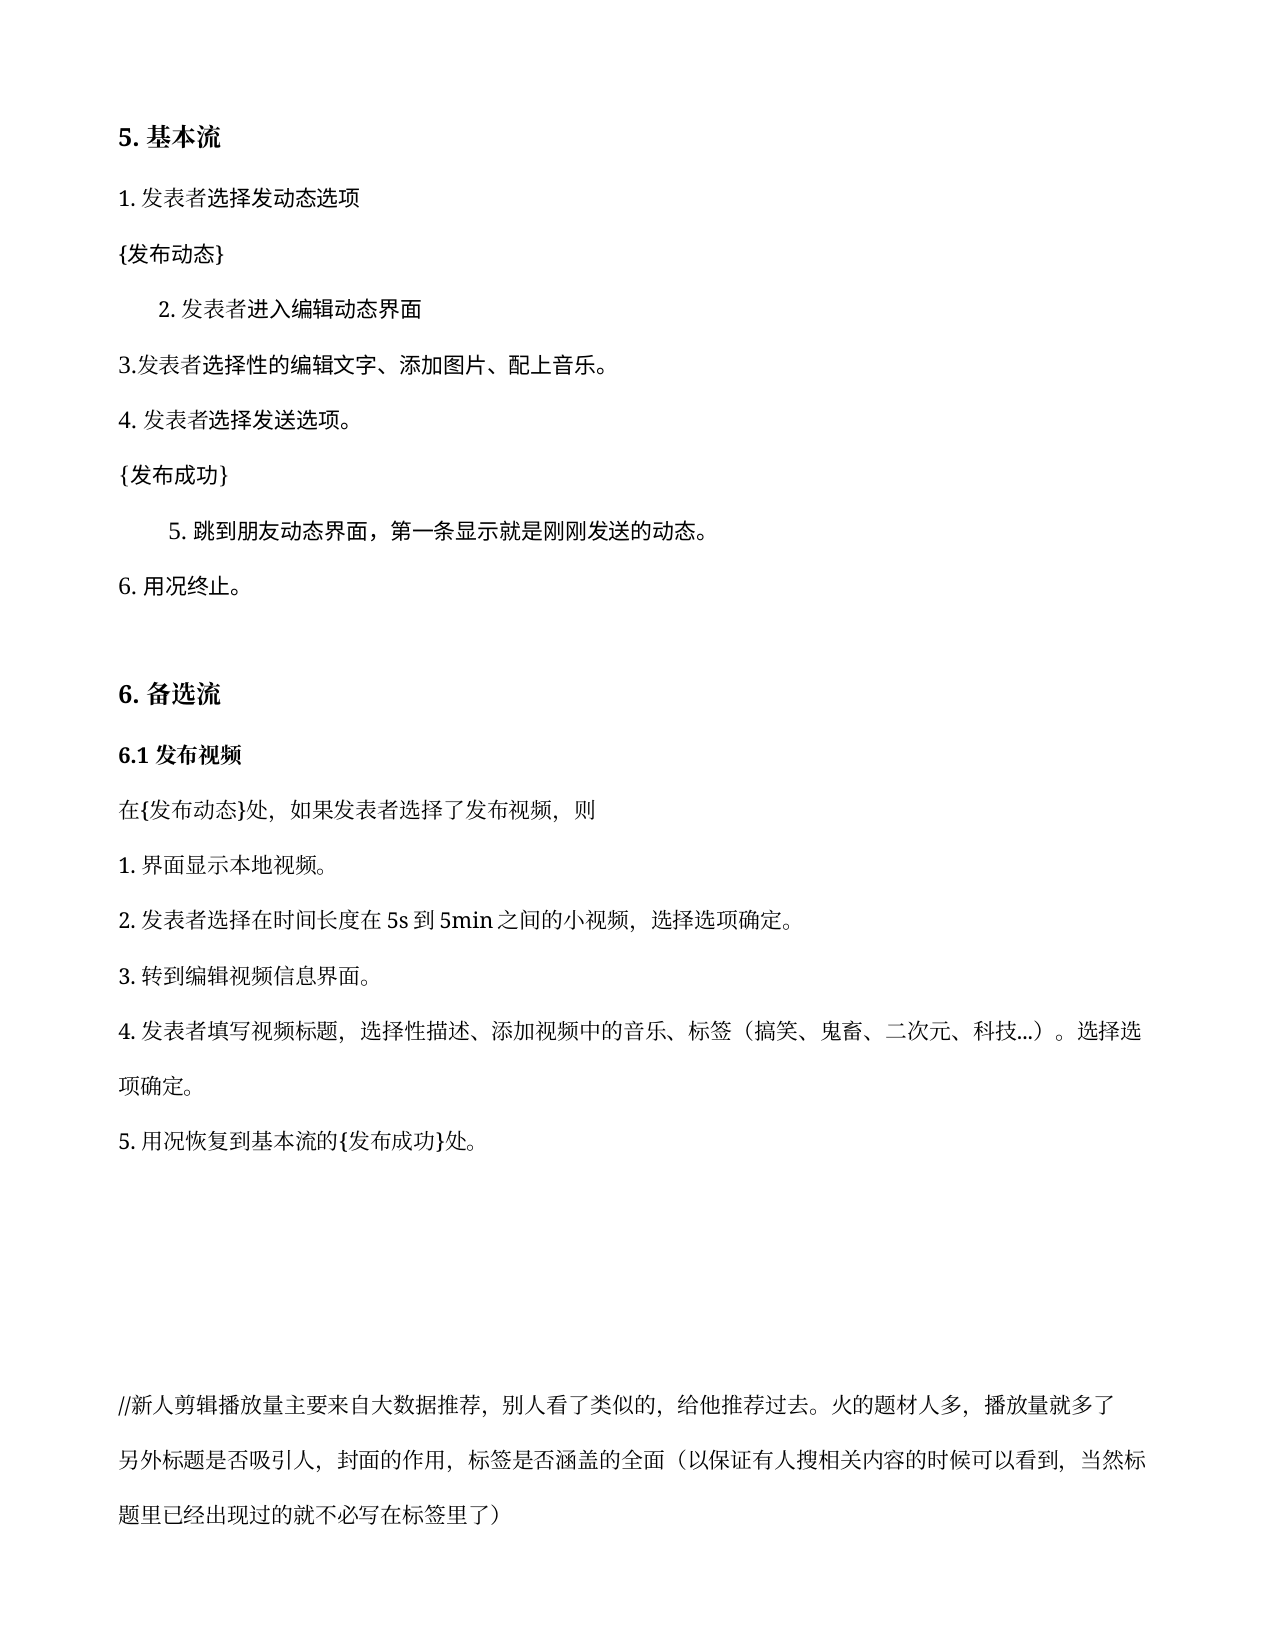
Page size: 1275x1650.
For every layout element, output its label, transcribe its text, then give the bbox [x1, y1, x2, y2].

text 1. 发表者选择发动态选项 [118, 181, 1157, 213]
text 5. 跳到朋友动态界面，第一条显示就是刚刚发送的动态。 [118, 514, 1157, 546]
text 6.1 发布视频 [118, 738, 1157, 770]
text 2. 发表者进入编辑动态界面 [118, 292, 1157, 324]
text //新人剪辑播放量主要来自大数据推荐，别人看了类似的，给他推荐过去。火的题材人多，播放量就多了 [118, 1388, 1157, 1419]
text 4. 发表者填写视频标题，选择性描述、添加视频中的音乐、标签（搞笑、鬼畜、二次元、科技...）。选择选项确定。 [118, 1014, 1157, 1101]
text 在{发布动态}处，如果发表者选择了发布视频，则 [118, 793, 1157, 825]
text 5. 用况恢复到基本流的{发布成功}处。 [118, 1124, 1157, 1156]
text 5. 基本流 [118, 118, 1157, 154]
text {发布动态} [118, 237, 1157, 268]
text 3. 转到编辑视频信息界面。 [118, 959, 1157, 991]
text 4. 发表者选择发送选项。 [118, 403, 1157, 435]
text 6. 备选流 [118, 675, 1157, 711]
text 3.发表者选择性的编辑文字、添加图片、配上音乐。 [118, 348, 1157, 379]
text 另外标题是否吸引人，封面的作用，标签是否涵盖的全面（以保证有人搜相关内容的时候可以看到，当然标题里已经出现过的就不必写在标签里了） [118, 1443, 1157, 1529]
text 1. 界面显示本地视频。 [118, 848, 1157, 880]
text 2. 发表者选择在时间长度在5s到5min之间的小视频，选择选项确定。 [118, 904, 1157, 935]
text {发布成功} [118, 458, 1157, 490]
text 6. 用况终止。 [118, 569, 1157, 601]
